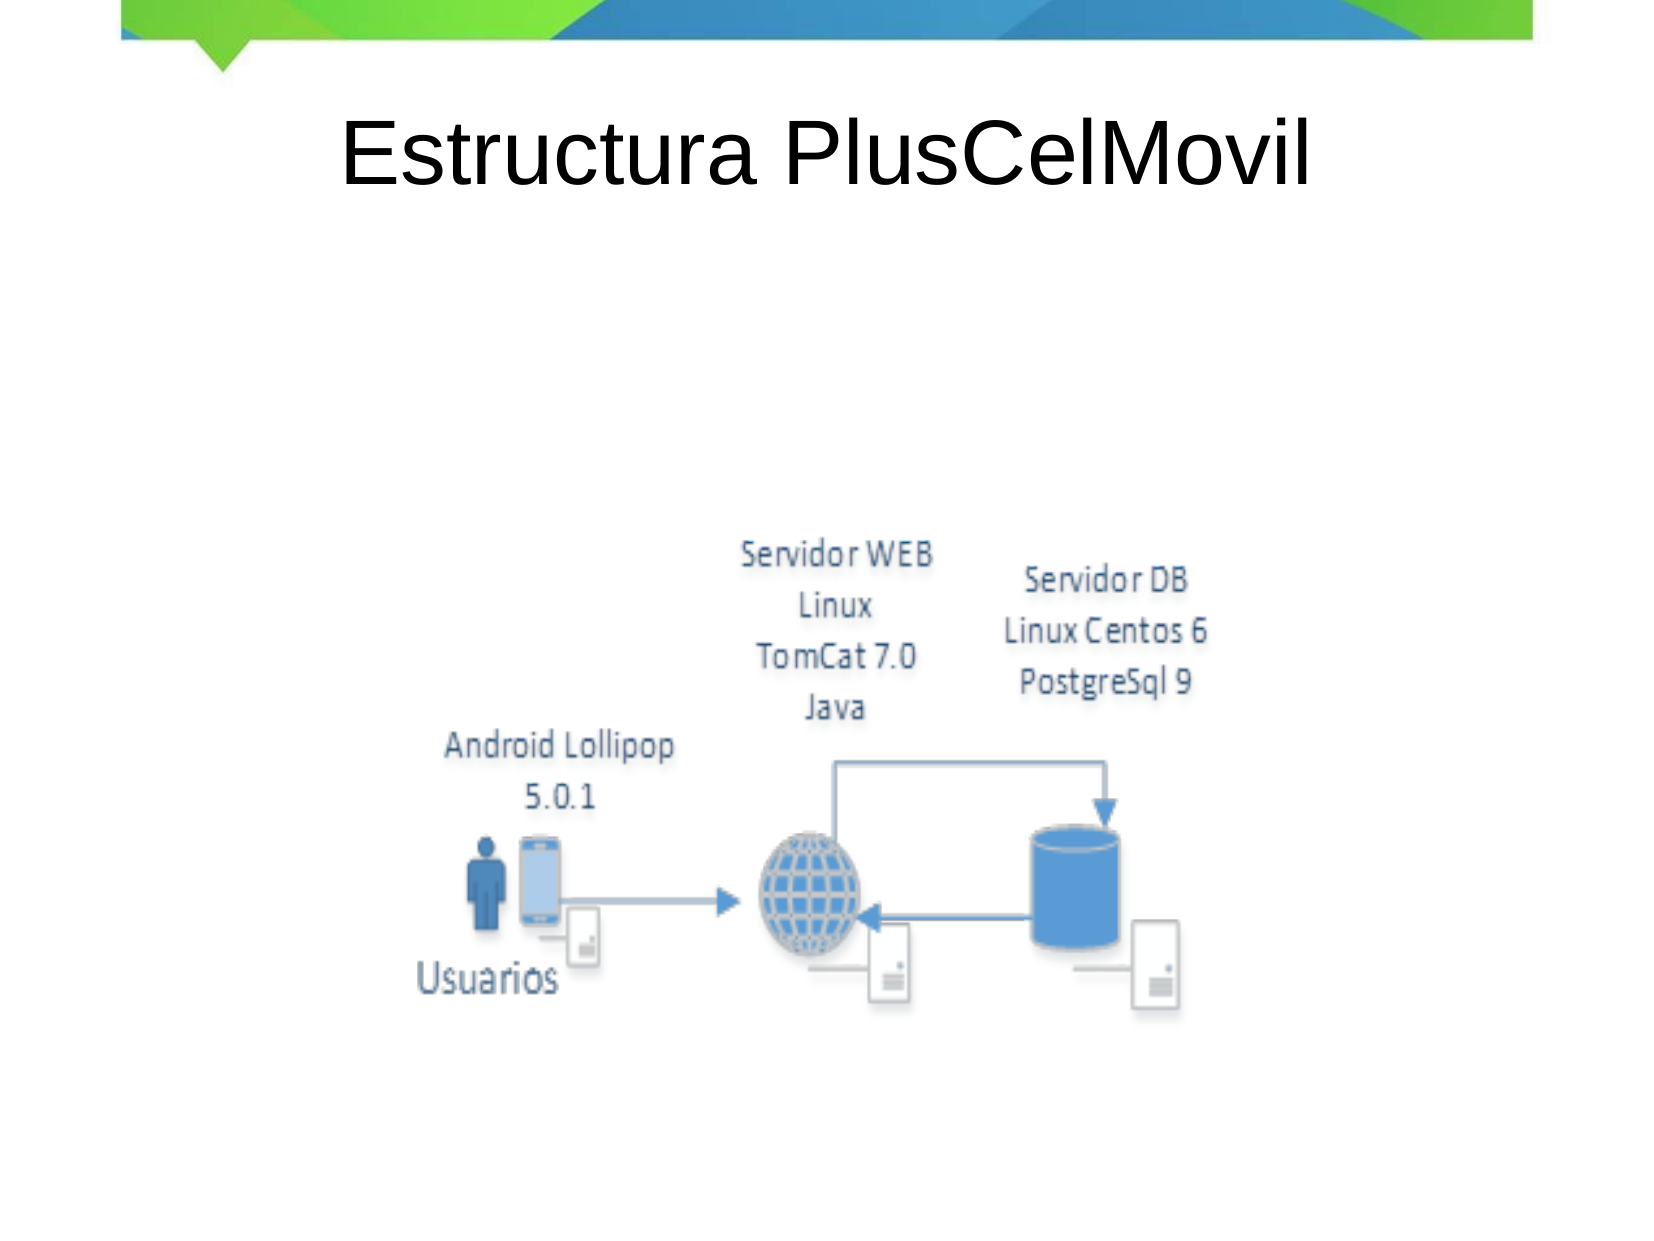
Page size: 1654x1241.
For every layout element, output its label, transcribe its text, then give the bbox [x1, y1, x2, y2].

picture [0, 0, 1654, 1241]
title Estructura PlusCelMovil [82, 49, 1571, 257]
